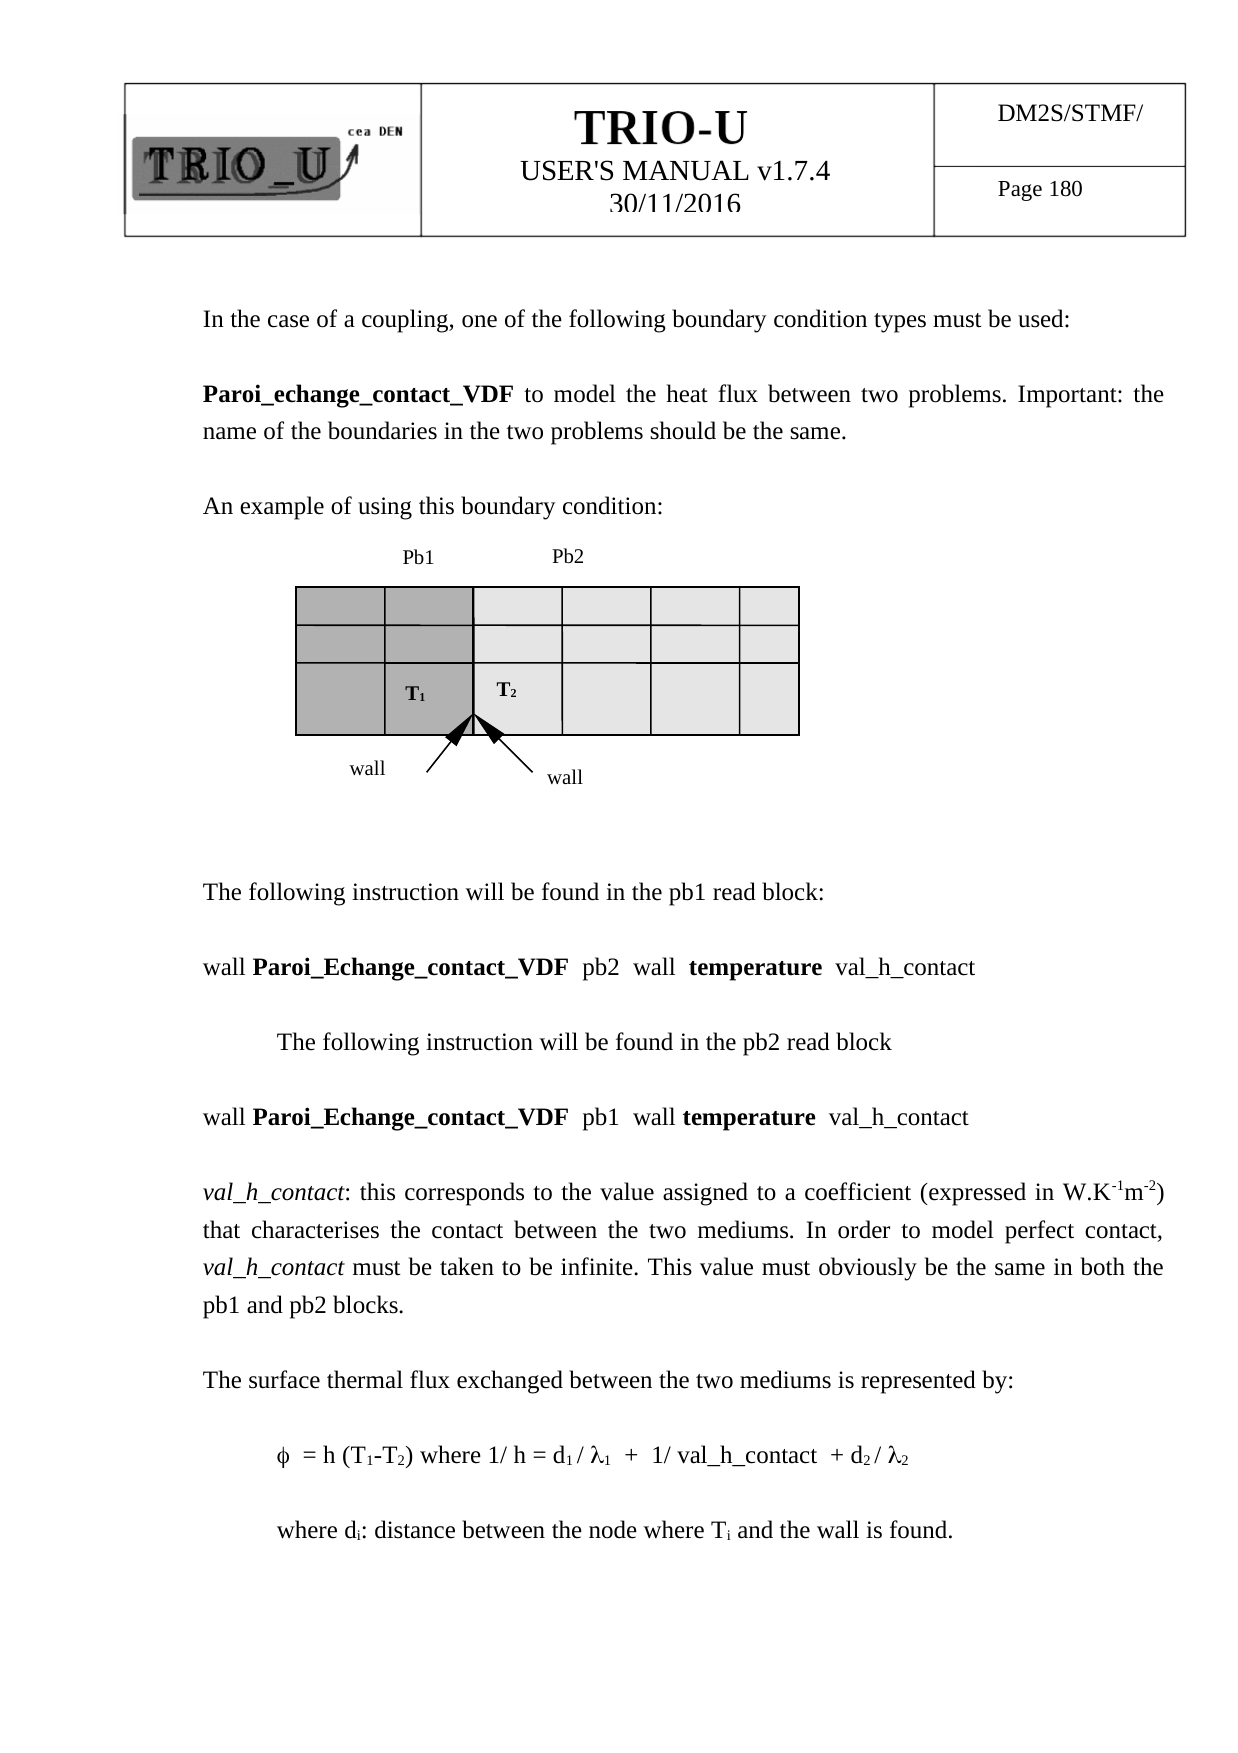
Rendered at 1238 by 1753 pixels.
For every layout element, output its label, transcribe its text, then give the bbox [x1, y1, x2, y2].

text In the case of a coupling, one of the following boundary condition types must be used: [203, 295, 1165, 333]
text An example of using this boundary condition: [203, 483, 1165, 520]
text wall Paroi_Echange_contact_VDF pb2 wall temperature val_h_contact [203, 943, 1165, 981]
text The following instruction will be found in the pb1 read block: [203, 868, 1165, 906]
text wall Paroi_Echange_contact_VDF pb1 wall temperature val_h_contact [203, 1093, 1165, 1131]
text Paroi_echange_contact_VDF to model the heat flux between two problems. Important: the name of the boundaries in the two problems should be the same. [203, 370, 1165, 445]
text  = h (T1-T2) where 1/ h = d1 / 1 + 1/ val_h_contact + d2 / 2 [203, 1431, 1165, 1468]
text The surface thermal flux exchanged between the two mediums is represented by: [203, 1356, 1165, 1393]
text where di: distance between the node where Ti and the wall is found. [203, 1506, 1165, 1543]
text val_h_contact: this corresponds to the value assigned to a coefficient (expressed in W.K-1m-2) that characterises the contact between the two mediums. In order to model perfect contact, val_h_contact must be taken to be infinite. This value must obviously be the same in both the pb1 and pb2 blocks. [203, 1168, 1165, 1318]
text The following instruction will be found in the pb2 read block [203, 1018, 1165, 1056]
